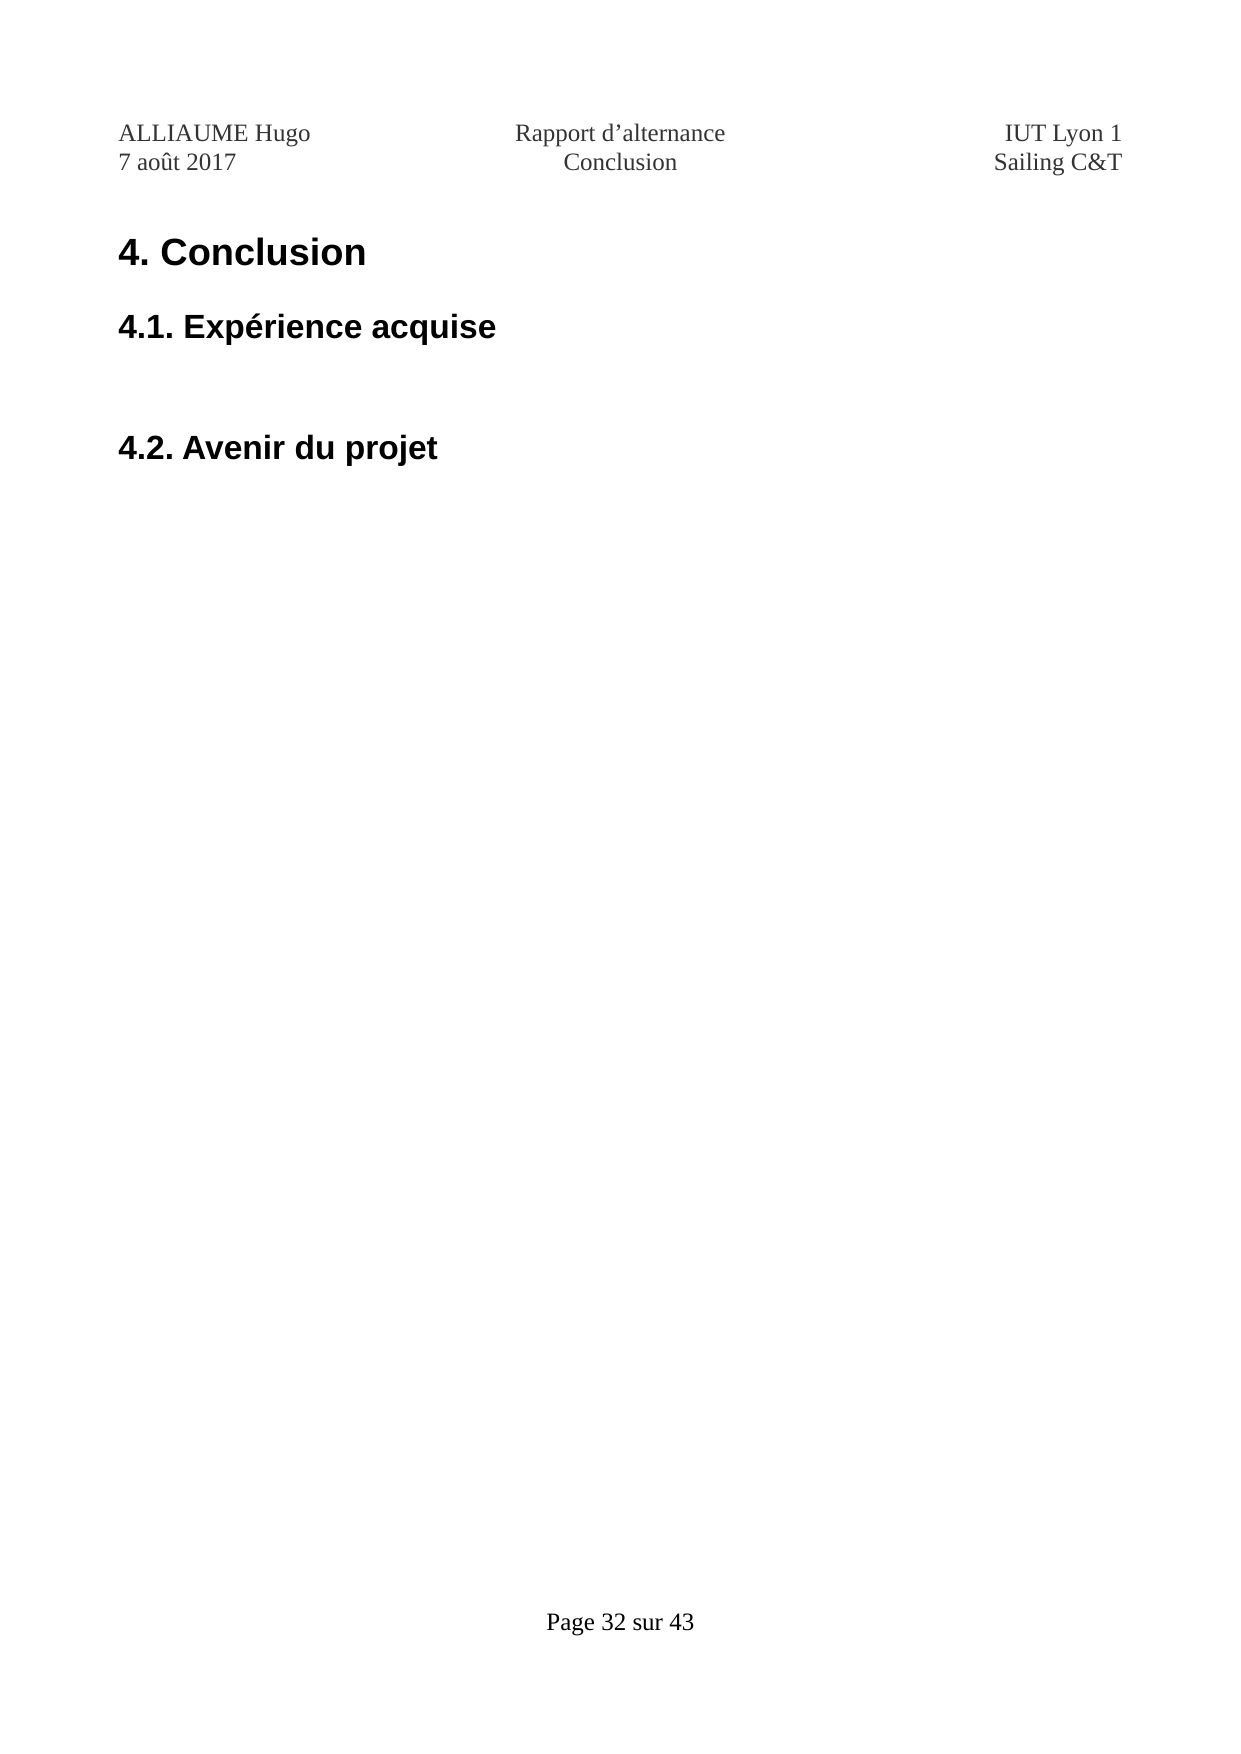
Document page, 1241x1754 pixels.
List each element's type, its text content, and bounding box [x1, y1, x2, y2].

subtitle 4.2. Avenir du projet [118, 428, 1122, 467]
subtitle 4.1. Expérience acquise [118, 307, 1122, 346]
subtitle 4. Conclusion [118, 230, 1122, 274]
